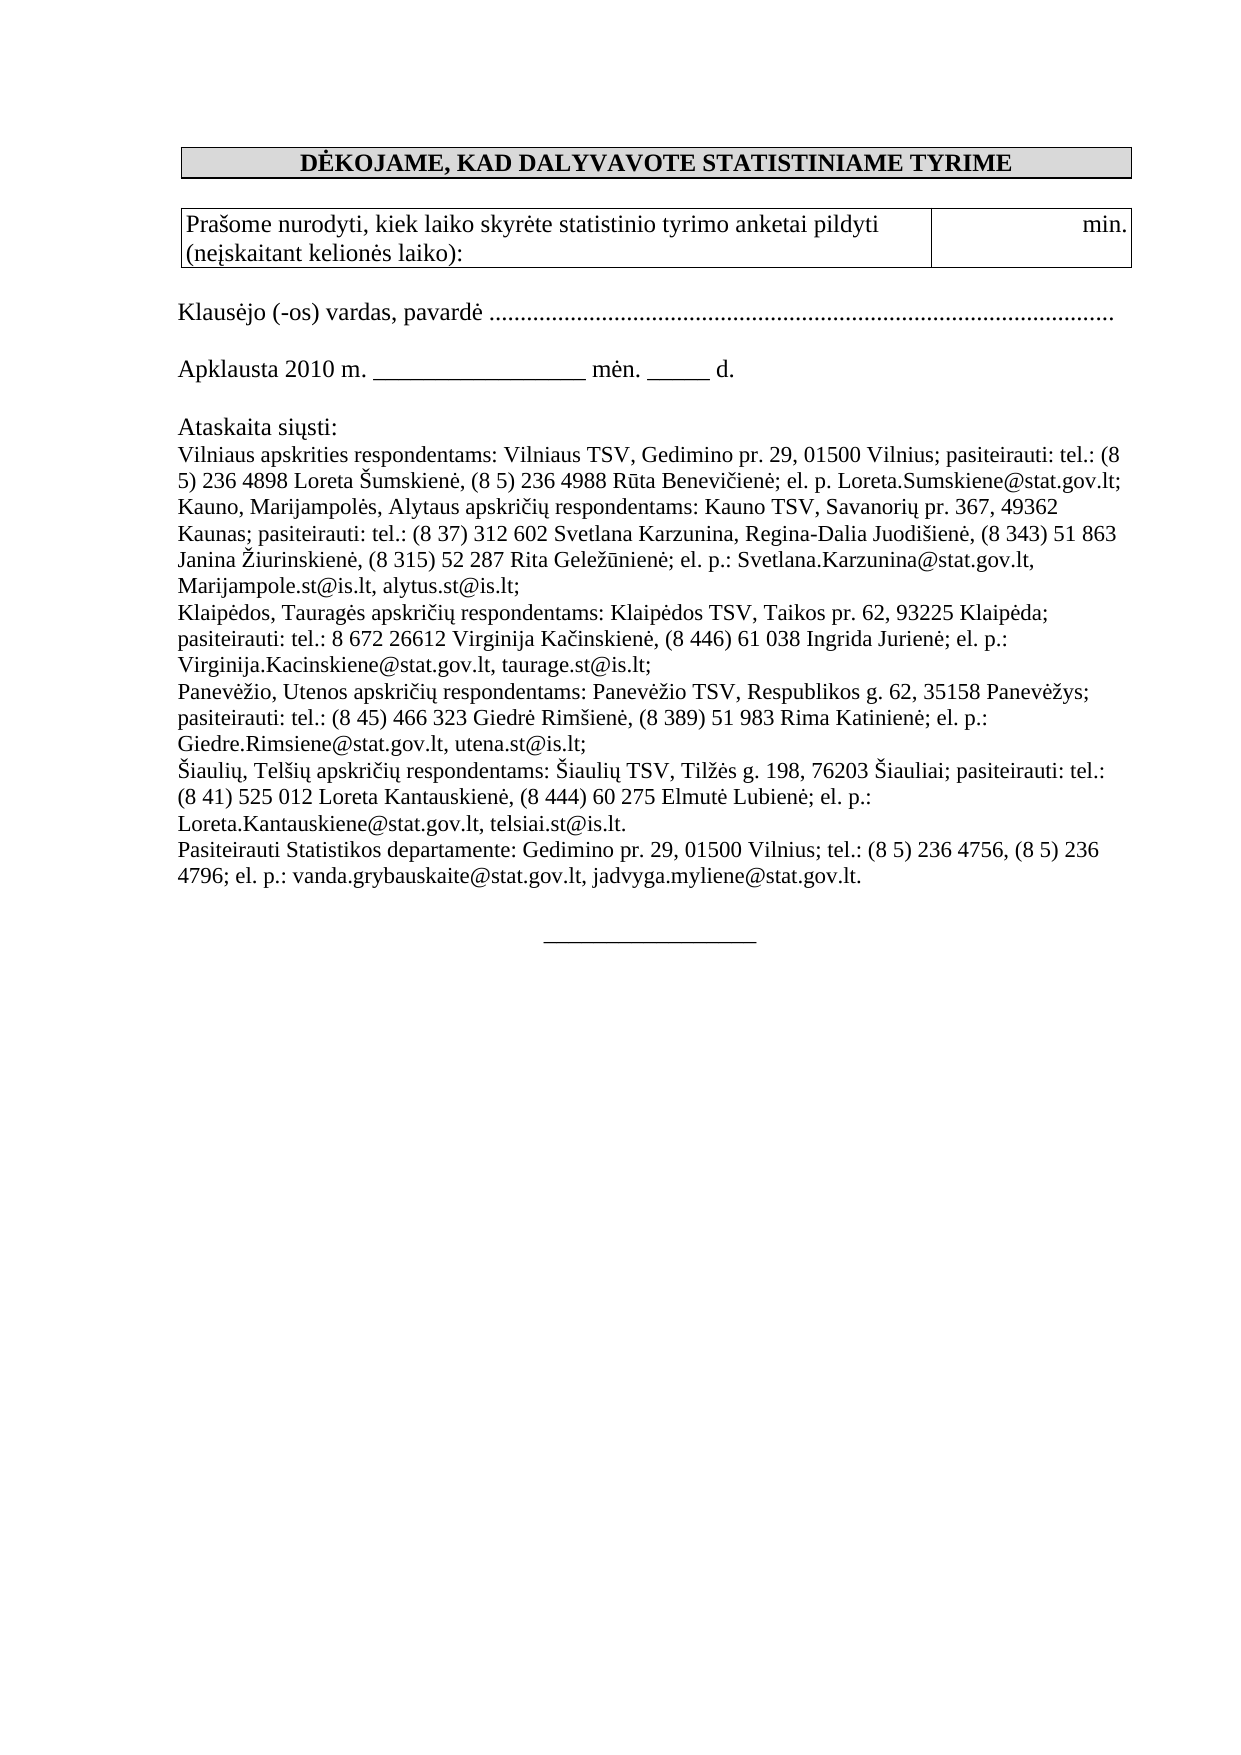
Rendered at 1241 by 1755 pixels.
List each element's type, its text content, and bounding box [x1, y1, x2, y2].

text Klausėjo (-os) vardas, pavardė [177, 297, 1122, 326]
text Panevėžio, Utenos apskričių respondentams: Panevėžio TSV, Respublikos g. 62, 35158 Panevėžys; pasiteirauti: tel.: (8 45) 466 323 Giedrė Rimšienė, (8 389) 51 983 Rima Katinienė; el. p.: Giedre.Rimsiene@stat.gov.lt, utena.st@is.lt; [177, 678, 1122, 757]
text Pasiteirauti Statistikos departamente: Gedimino pr. 29, 01500 Vilnius; tel.: (8 5) 236 4756, (8 5) 236 4796; el. p.: vanda.grybauskaite@stat.gov.lt, jadvyga.myliene@stat.gov.lt. [177, 836, 1122, 889]
text Vilniaus apskrities respondentams: Vilniaus TSV, Gedimino pr. 29, 01500 Vilnius; pasiteirauti: tel.: (8 5) 236 4898 Loreta Šumskienė, (8 5) 236 4988 Rūta Benevičienė; el. p. Loreta.Sumskiene@stat.gov.lt; [177, 441, 1122, 493]
text Šiaulių, Telšių apskričių respondentams: Šiaulių TSV, Tilžės g. 198, 76203 Šiauliai; pasiteirauti: tel.: (8 41) 525 012 Loreta Kantauskienė, (8 444) 60 275 Elmutė Lubienė; el. p.: Loreta.Kantauskiene@stat.gov.lt, telsiai.st@is.lt. [177, 757, 1122, 836]
table_header min. [932, 209, 1131, 267]
text Klaipėdos, Tauragės apskričių respondentams: Klaipėdos TSV, Taikos pr. 62, 93225 Klaipėda; pasiteirauti: tel.: 8 672 26612 Virginija Kačinskienė, (8 446) 61 038 Ingrida Jurienė; el. p.: Virginija.Kacinskiene@stat.gov.lt, taurage.st@is.lt; [177, 599, 1122, 678]
table_header Prašome nurodyti, kiek laiko skyrėte statistinio tyrimo anketai pildyti (neįskaitant kelionės laiko): [182, 209, 931, 267]
text Kauno, Marijampolės, Alytaus apskričių respondentams: Kauno TSV, Savanorių pr. 367, 49362 Kaunas; pasiteirauti: tel.: (8 37) 312 602 Svetlana Karzunina, Regina-Dalia Juodišienė, (8 343) 51 863 Janina Žiurinskienė, (8 315) 52 287 Rita Geležūnienė; el. p.: Svetlana.Karzunina@stat.gov.lt, Marijampole.st@is.lt, alytus.st@is.lt; [177, 493, 1122, 599]
text Ataskaita siųsti: [177, 412, 1122, 441]
table_header DĖKOJAME, KAD DALYVAVOTE STATISTINIAME TYRIME [182, 148, 1131, 177]
text _________________ [177, 917, 1122, 946]
text Apklausta 2010 m. _________________ mėn. _____ d. [177, 354, 1122, 383]
